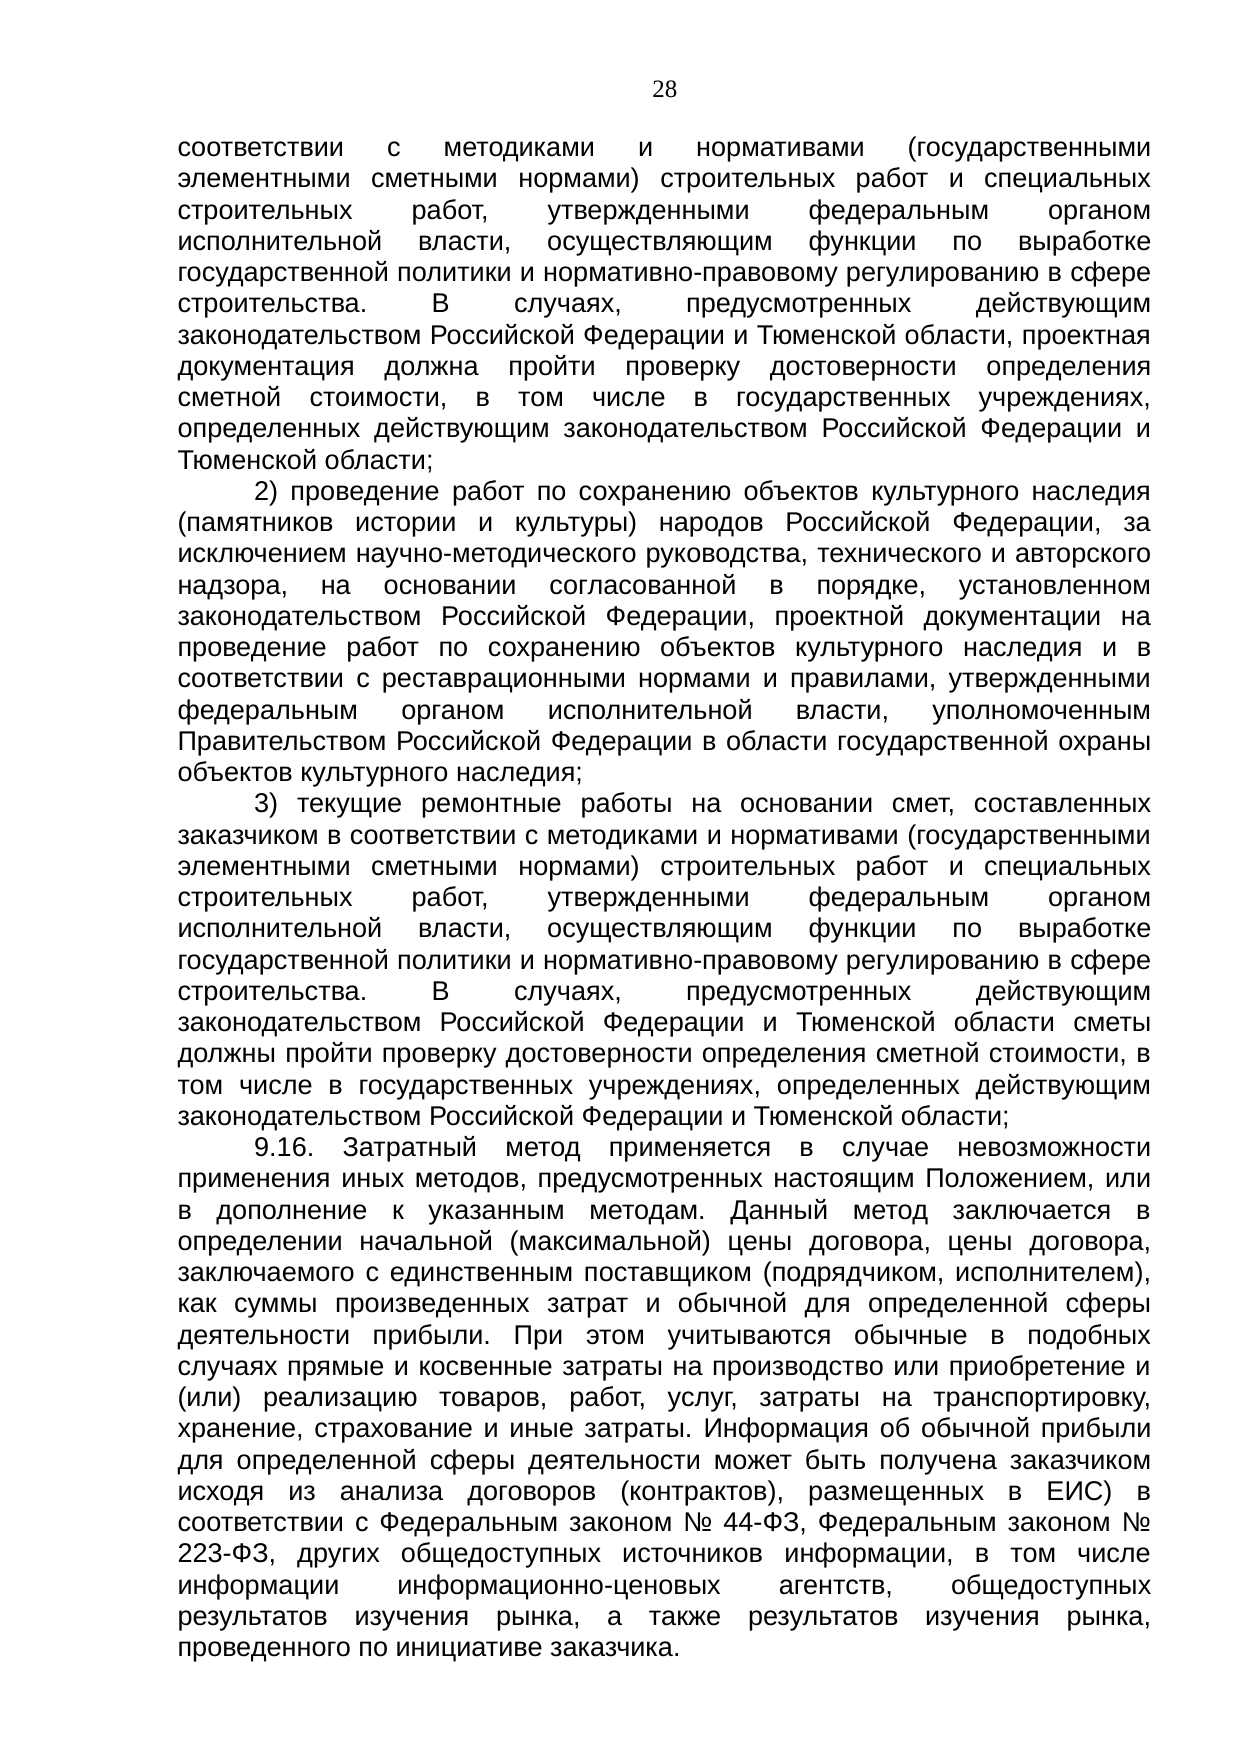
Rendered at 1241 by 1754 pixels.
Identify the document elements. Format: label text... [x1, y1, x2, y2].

text соответствии с методиками и нормативами (государственными элементными сметными нормами) строительных работ и специальных строительных работ, утвержденными федеральным органом исполнительной власти, осуществляющим функции по выработке государственной политики и нормативно-правовому регулированию в сфере строительства. В случаях, предусмотренных действующим законодательством Российской Федерации и Тюменской области, проектная документация должна пройти проверку достоверности определения сметной стоимости, в том числе в государственных учреждениях, определенных действующим законодательством Российской Федерации и Тюменской области; [177, 131, 1152, 475]
text 2) проведение работ по сохранению объектов культурного наследия (памятников истории и культуры) народов Российской Федерации, за исключением научно-методического руководства, технического и авторского надзора, на основании согласованной в порядке, установленном законодательством Российской Федерации, проектной документации на проведение работ по сохранению объектов культурного наследия и в соответствии с реставрационными нормами и правилами, утвержденными федеральным органом исполнительной власти, уполномоченным Правительством Российской Федерации в области государственной охраны объектов культурного наследия; [177, 475, 1152, 787]
text 3) текущие ремонтные работы на основании смет, составленных заказчиком в соответствии с методиками и нормативами (государственными элементными сметными нормами) строительных работ и специальных строительных работ, утвержденными федеральным органом исполнительной власти, осуществляющим функции по выработке государственной политики и нормативно-правовому регулированию в сфере строительства. В случаях, предусмотренных действующим законодательством Российской Федерации и Тюменской области сметы должны пройти проверку достоверности определения сметной стоимости, в том числе в государственных учреждениях, определенных действующим законодательством Российской Федерации и Тюменской области; [177, 787, 1152, 1131]
text 9.16. Затратный метод применяется в случае невозможности применения иных методов, предусмотренных настоящим Положением, или в дополнение к указанным методам. Данный метод заключается в определении начальной (максимальной) цены договора, цены договора, заключаемого с единственным поставщиком (подрядчиком, исполнителем), как суммы произведенных затрат и обычной для определенной сферы деятельности прибыли. При этом учитываются обычные в подобных случаях прямые и косвенные затраты на производство или приобретение и (или) реализацию товаров, работ, услуг, затраты на транспортировку, хранение, страхование и иные затраты. Информация об обычной прибыли для определенной сферы деятельности может быть получена заказчиком исходя из анализа договоров (контрактов), размещенных в ЕИС) в соответствии с Федеральным законом № 44-ФЗ, Федеральным законом № 223-ФЗ, других общедоступных источников информации, в том числе информации информационно-ценовых агентств, общедоступных результатов изучения рынка, а также результатов изучения рынка, проведенного по инициативе заказчика. [177, 1131, 1152, 1662]
